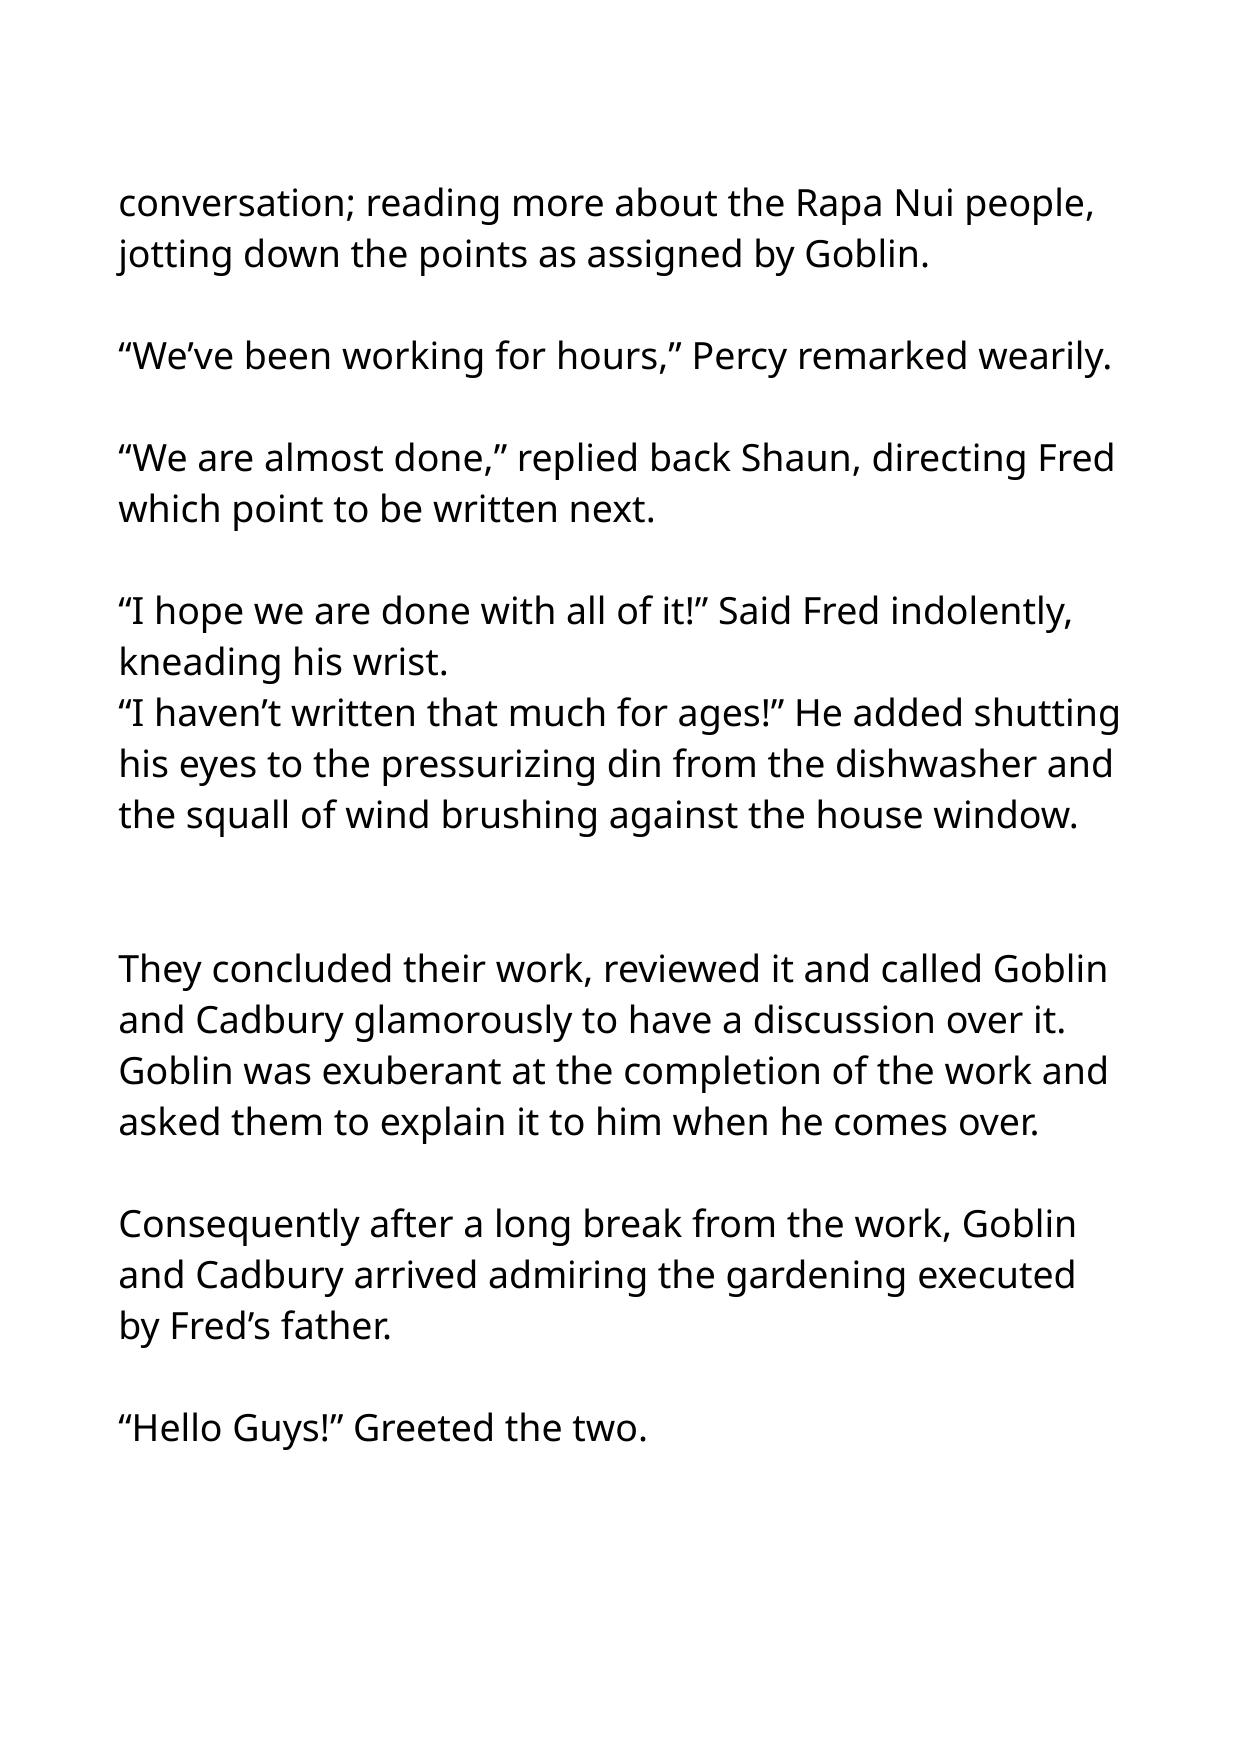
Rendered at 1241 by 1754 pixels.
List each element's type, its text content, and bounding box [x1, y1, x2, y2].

text “I haven’t written that much for ages!” He added shutting his eyes to the pressurizing din from the dishwasher and the squall of wind brushing against the house window. [118, 687, 1122, 840]
text conversation; reading more about the Rapa Nui people, jotting down the points as assigned by Goblin. [118, 176, 1122, 278]
text “We’ve been working for hours,” Percy remarked wearily. [118, 329, 1122, 381]
text They concluded their work, reviewed it and called Goblin and Cadbury glamorously to have a discussion over it. Goblin was exuberant at the completion of the work and asked them to explain it to him when he comes over. [118, 942, 1122, 1146]
text “We are almost done,” replied back Shaun, directing Fred which point to be written next. [118, 432, 1122, 534]
text “I hope we are done with all of it!” Said Fred indolently, kneading his wrist. [118, 585, 1122, 687]
text “Hello Guys!” Greeted the two. [118, 1401, 1122, 1452]
text Consequently after a long break from the work, Goblin and Cadbury arrived admiring the gardening executed by Fred’s father. [118, 1197, 1122, 1350]
